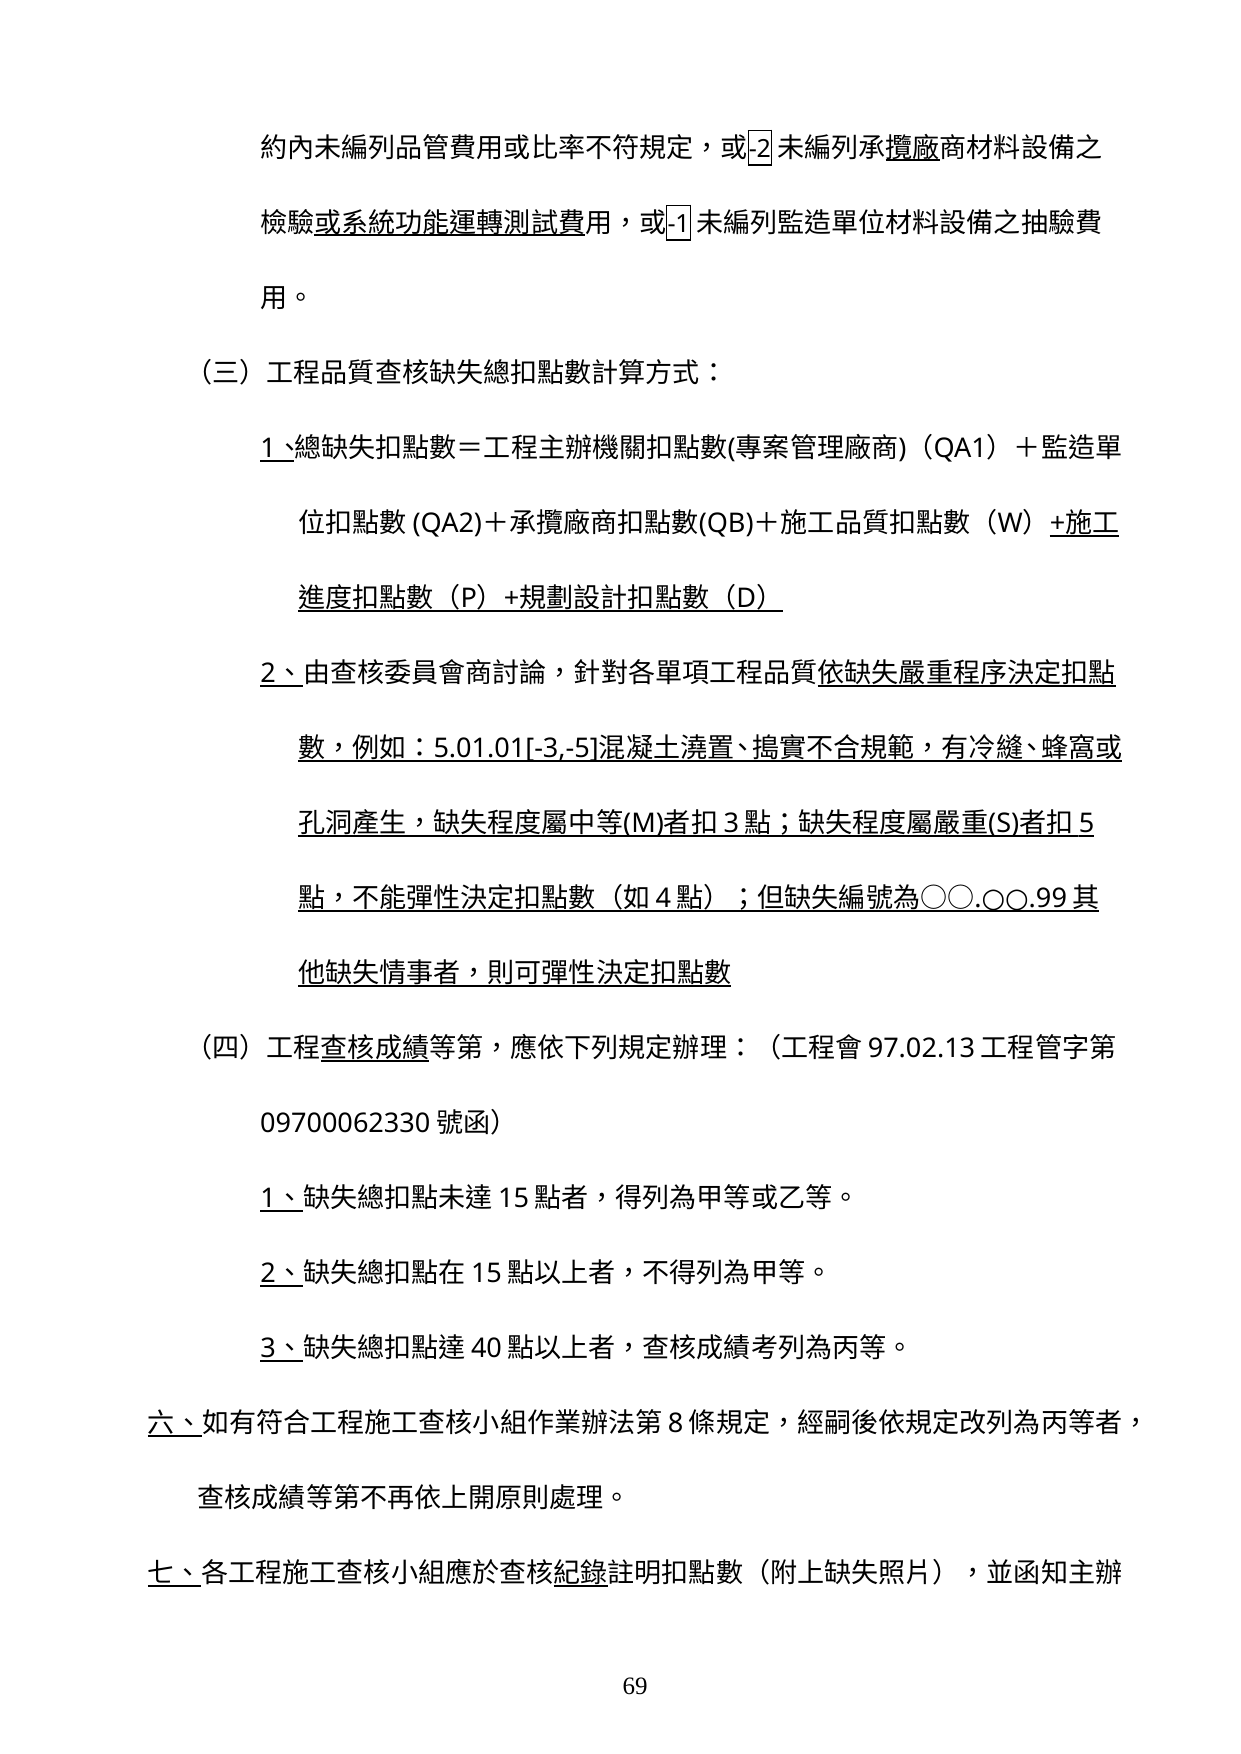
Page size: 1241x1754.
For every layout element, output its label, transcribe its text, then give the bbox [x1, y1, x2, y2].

text 約內未編列品管費用或比率不符規定，或-2未編列承攬廠商材料設備之檢驗或系統功能運轉測試費用，或-1未編列監造單位材料設備之抽驗費用。 [185, 108, 1122, 333]
text 六、如有符合工程施工查核小組作業辦法第8條規定，經嗣後依規定改列為丙等者，查核成績等第不再依上開原則處理。 [148, 1383, 1122, 1533]
text 1、總缺失扣點數＝工程主辦機關扣點數(專案管理廠商)（QA1）＋監造單位扣點數 (QA2)＋承攬廠商扣點數(QB)＋施工品質扣點數（W）+施工進度扣點數（P）+規劃設計扣點數（D） [260, 408, 1122, 633]
text 2、由查核委員會商討論，針對各單項工程品質依缺失嚴重程序決定扣點數，例如：5.01.01[-3,-5]混凝土澆置、搗實不合規範，有冷縫、蜂窩或孔洞產生，缺失程度屬中等(M)者扣3點；缺失程度屬嚴重(S)者扣5點，不能彈性決定扣點數（如4點）；但缺失編號為○○.○○.99其他缺失情事者，則可彈性決定扣點數 [260, 633, 1122, 1008]
text 七、各工程施工查核小組應於查核紀錄註明扣點數（附上缺失照片），並函知主辦 [148, 1533, 1122, 1608]
text 2、缺失總扣點在15點以上者，不得列為甲等。 [260, 1233, 1122, 1308]
text 3、缺失總扣點達40點以上者，查核成績考列為丙等。 [260, 1308, 1122, 1383]
text 1、缺失總扣點未達15點者，得列為甲等或乙等。 [260, 1158, 1122, 1233]
text （四）工程查核成績等第，應依下列規定辦理：（工程會97.02.13工程管字第09700062330號函） [185, 1008, 1122, 1158]
text （三）工程品質查核缺失總扣點數計算方式： [185, 333, 1122, 408]
